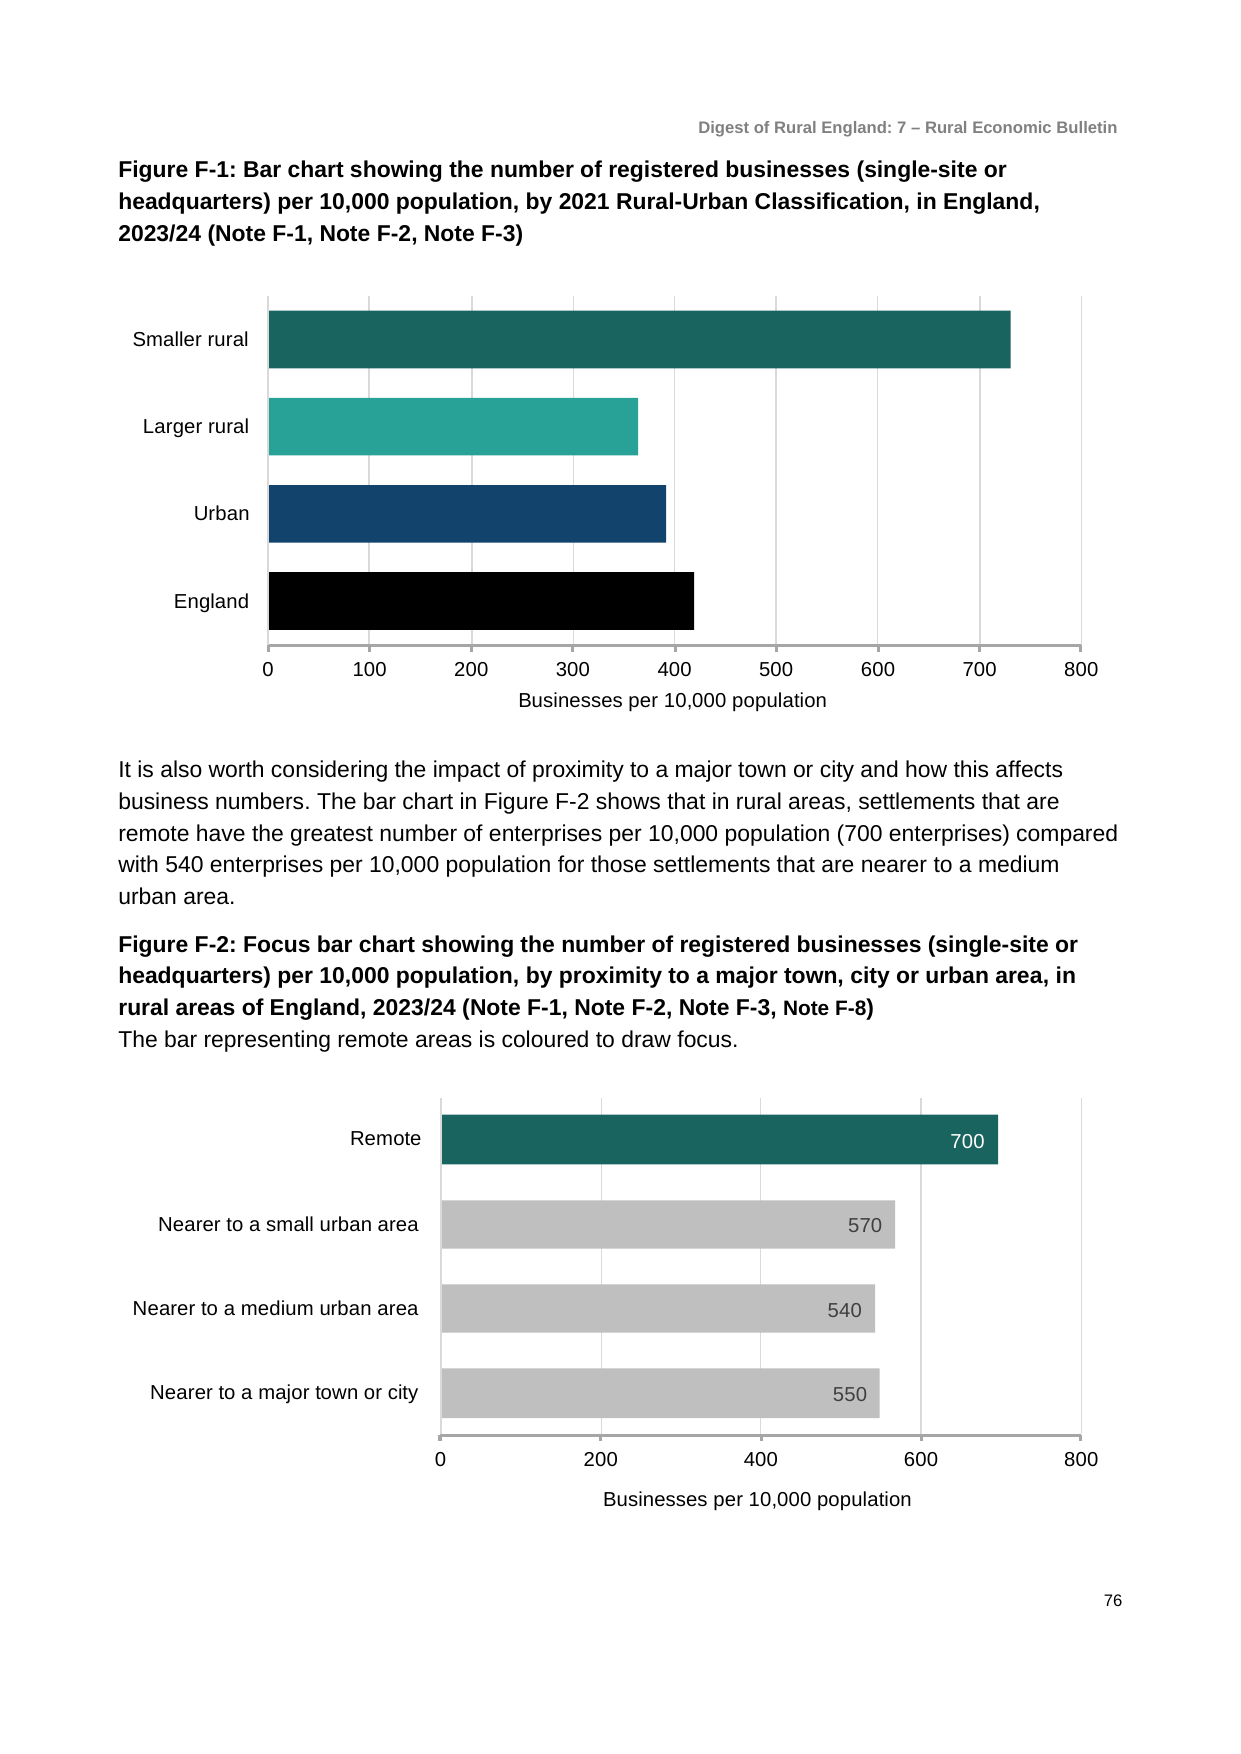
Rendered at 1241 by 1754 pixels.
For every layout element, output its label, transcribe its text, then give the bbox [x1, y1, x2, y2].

text It is also worth considering the impact of proximity to a major town or city and how this affects business numbers. The bar chart in Figure F‑2 shows that in rural areas, settlements that are remote have the greatest number of enterprises per 10,000 population (700 enterprises) compared with 540 enterprises per 10,000 population for those settlements that are nearer to a medium urban area. [118, 756, 1122, 909]
text Figure F‑1: Bar chart showing the number of registered businesses (single-site or headquarters) per 10,000 population, by 2021 Rural-Urban Classification, in England, 2023/24 (Note F-1, Note F-2, Note F-3) [118, 156, 1122, 246]
text Figure F‑2: Focus bar chart showing the number of registered businesses (single-site or headquarters) per 10,000 population, by proximity to a major town, city or urban area, in rural areas of England, 2023/24 (Note F-1, Note F-2, Note F-3, Note F-8) [118, 931, 1122, 1020]
text The bar representing remote areas is coloured to draw focus. [118, 1026, 1122, 1052]
